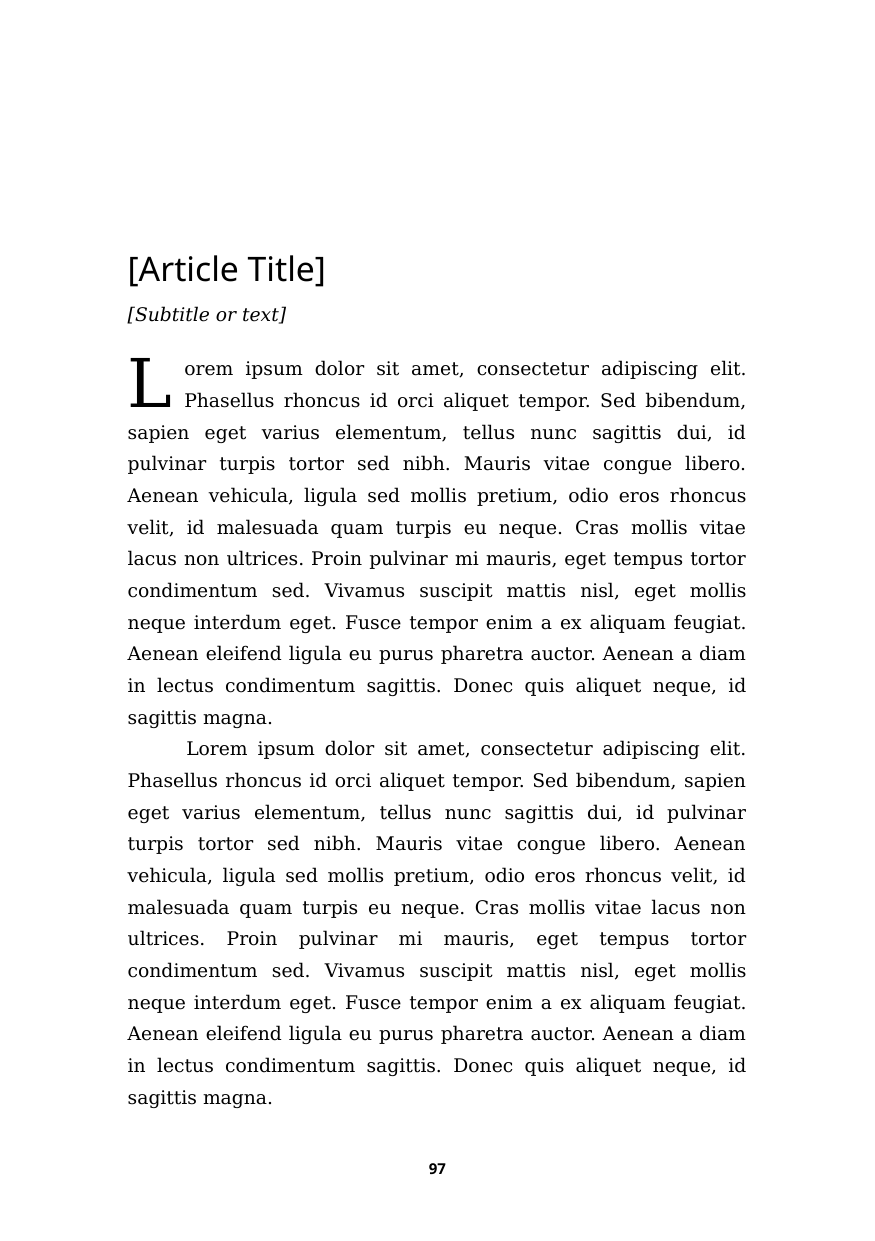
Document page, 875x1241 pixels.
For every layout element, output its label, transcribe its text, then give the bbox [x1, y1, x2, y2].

text [Subtitle or text] [127, 304, 747, 326]
text Lorem ipsum dolor sit amet, consectetur adipiscing elit. Phasellus rhoncus id orci aliquet tempor. Sed bibendum, sapien eget varius elementum, tellus nunc sagittis dui, id pulvinar turpis tortor sed nibh. Mauris vitae congue libero. Aenean vehicula, ligula sed mollis pretium, odio eros rhoncus velit, id malesuada quam turpis eu neque. Cras mollis vitae lacus non ultrices. Proin pulvinar mi mauris, eget tempus tortor condimentum sed. Vivamus suscipit mattis nisl, eget mollis neque interdum eget. Fusce tempor enim a ex aliquam feugiat. Aenean eleifend ligula eu purus pharetra auctor. Aenean a diam in lectus condimentum sagittis. Donec quis aliquet neque, id sagittis magna. [127, 738, 747, 1109]
text Lorem ipsum dolor sit amet, consectetur adipiscing elit. Phasellus rhoncus id orci aliquet tempor. Sed bibendum, sapien eget varius elementum, tellus nunc sagittis dui, id pulvinar turpis tortor sed nibh. Mauris vitae congue libero. Aenean vehicula, ligula sed mollis pretium, odio eros rhoncus velit, id malesuada quam turpis eu neque. Cras mollis vitae lacus non ultrices. Proin pulvinar mi mauris, eget tempus tortor condimentum sed. Vivamus suscipit mattis nisl, eget mollis neque interdum eget. Fusce tempor enim a ex aliquam feugiat. Aenean eleifend ligula eu purus pharetra auctor. Aenean a diam in lectus condimentum sagittis. Donec quis aliquet neque, id sagittis magna. [127, 358, 747, 729]
subtitle [Article Title] [127, 246, 747, 292]
